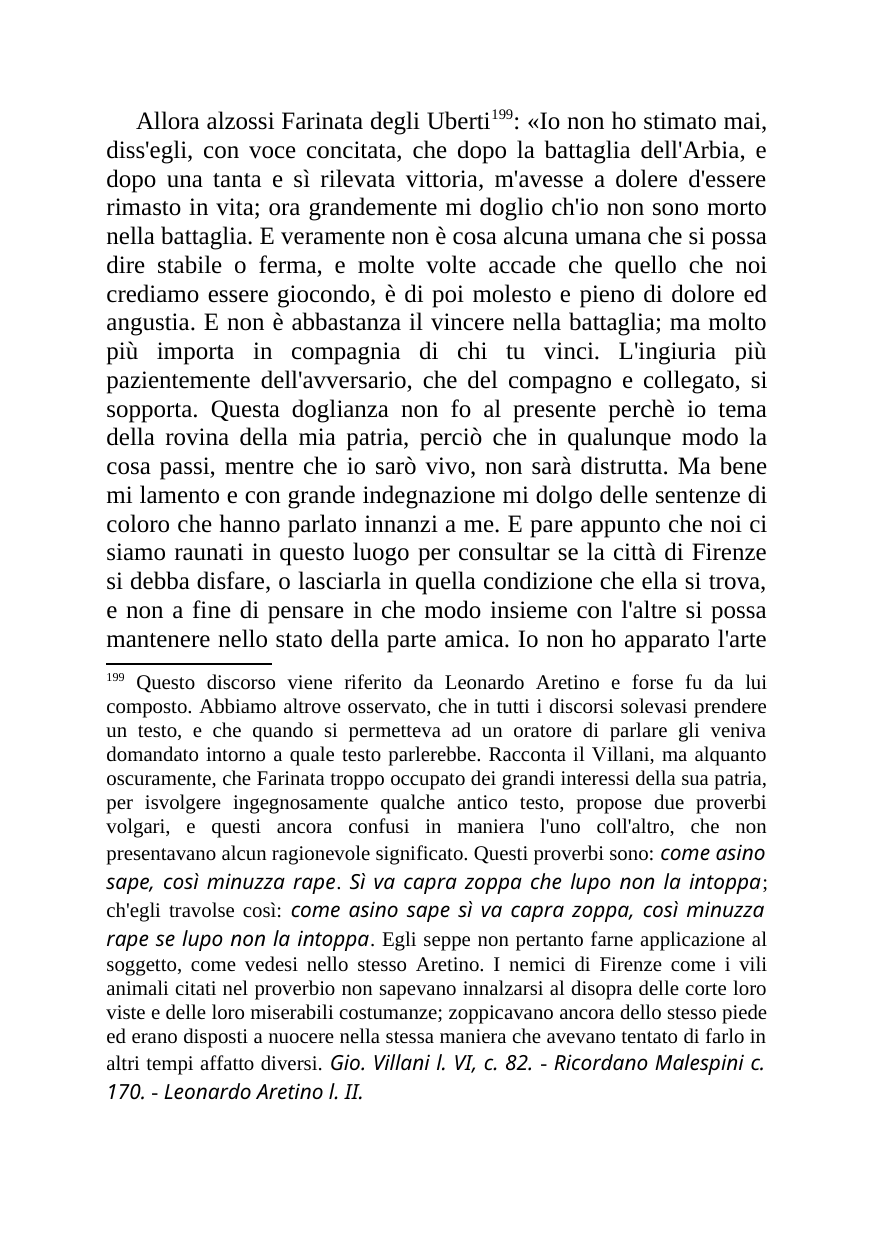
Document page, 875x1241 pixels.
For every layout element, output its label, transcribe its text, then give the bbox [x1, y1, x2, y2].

text Allora alzossi Farinata degli Uberti: «Io non ho stimato mai, diss'egli, con voce concitata, che dopo la battaglia dell'Arbia, e dopo una tanta e sì rilevata vittoria, m'avesse a dolere d'essere rimasto in vita; ora grandemente mi doglio ch'io non sono morto nella battaglia. E veramente non è cosa alcuna umana che si possa dire stabile o ferma, e molte volte accade che quello che noi crediamo essere giocondo, è di poi molesto e pieno di dolore ed angustia. E non è abbastanza il vincere nella battaglia; ma molto più importa in compagnia di chi tu vinci. L'ingiuria più pazientemente dell'avversario, che del compagno e collegato, si sopporta. Questa doglianza non fo al presente perchè io tema della rovina della mia patria, perciò che in qualunque modo la cosa passi, mentre che io sarò vivo, non sarà distrutta. Ma bene mi lamento e con grande indegnazione mi dolgo delle sentenze di coloro che hanno parlato innanzi a me. E pare appunto che noi ci siamo raunati in questo luogo per consultar se la città di Firenze si debba disfare, o lasciarla in quella condizione che ella si trova, e non a fine di pensare in che modo insieme con l'altre si possa mantenere nello stato della parte amica. Io non ho apparato l'arte [106, 106, 768, 652]
text Questo discorso viene riferito da Leonardo Aretino e forse fu da lui composto. Abbiamo altrove osservato, che in tutti i discorsi solevasi prendere un testo, e che quando si permetteva ad un oratore di parlare gli veniva domandato intorno a quale testo parlerebbe. Racconta il Villani, ma alquanto oscuramente, che Farinata troppo occupato dei grandi interessi della sua patria, per isvolgere ingegnosamente qualche antico testo, propose due proverbi volgari, e questi ancora confusi in maniera l'uno coll'altro, che non presentavano alcun ragionevole significato. Questi proverbi sono: come asino sape, così minuzza rape. Sì va capra zoppa che lupo non la intoppa; ch'egli travolse così: come asino sape sì va capra zoppa, così minuzza rape se lupo non la intoppa. Egli seppe non pertanto farne applicazione al soggetto, come vedesi nello stesso Aretino. I nemici di Firenze come i vili animali citati nel proverbio non sapevano innalzarsi al disopra delle corte loro viste e delle loro miserabili costumanze; zoppicavano ancora dello stesso piede ed erano disposti a nuocere nella stessa maniera che avevano tentato di farlo in altri tempi affatto diversi. Gio. Villani l. VI, c. 82. - Ricordano Malespini c. 170. - Leonardo Aretino l. II. [106, 670, 768, 1105]
